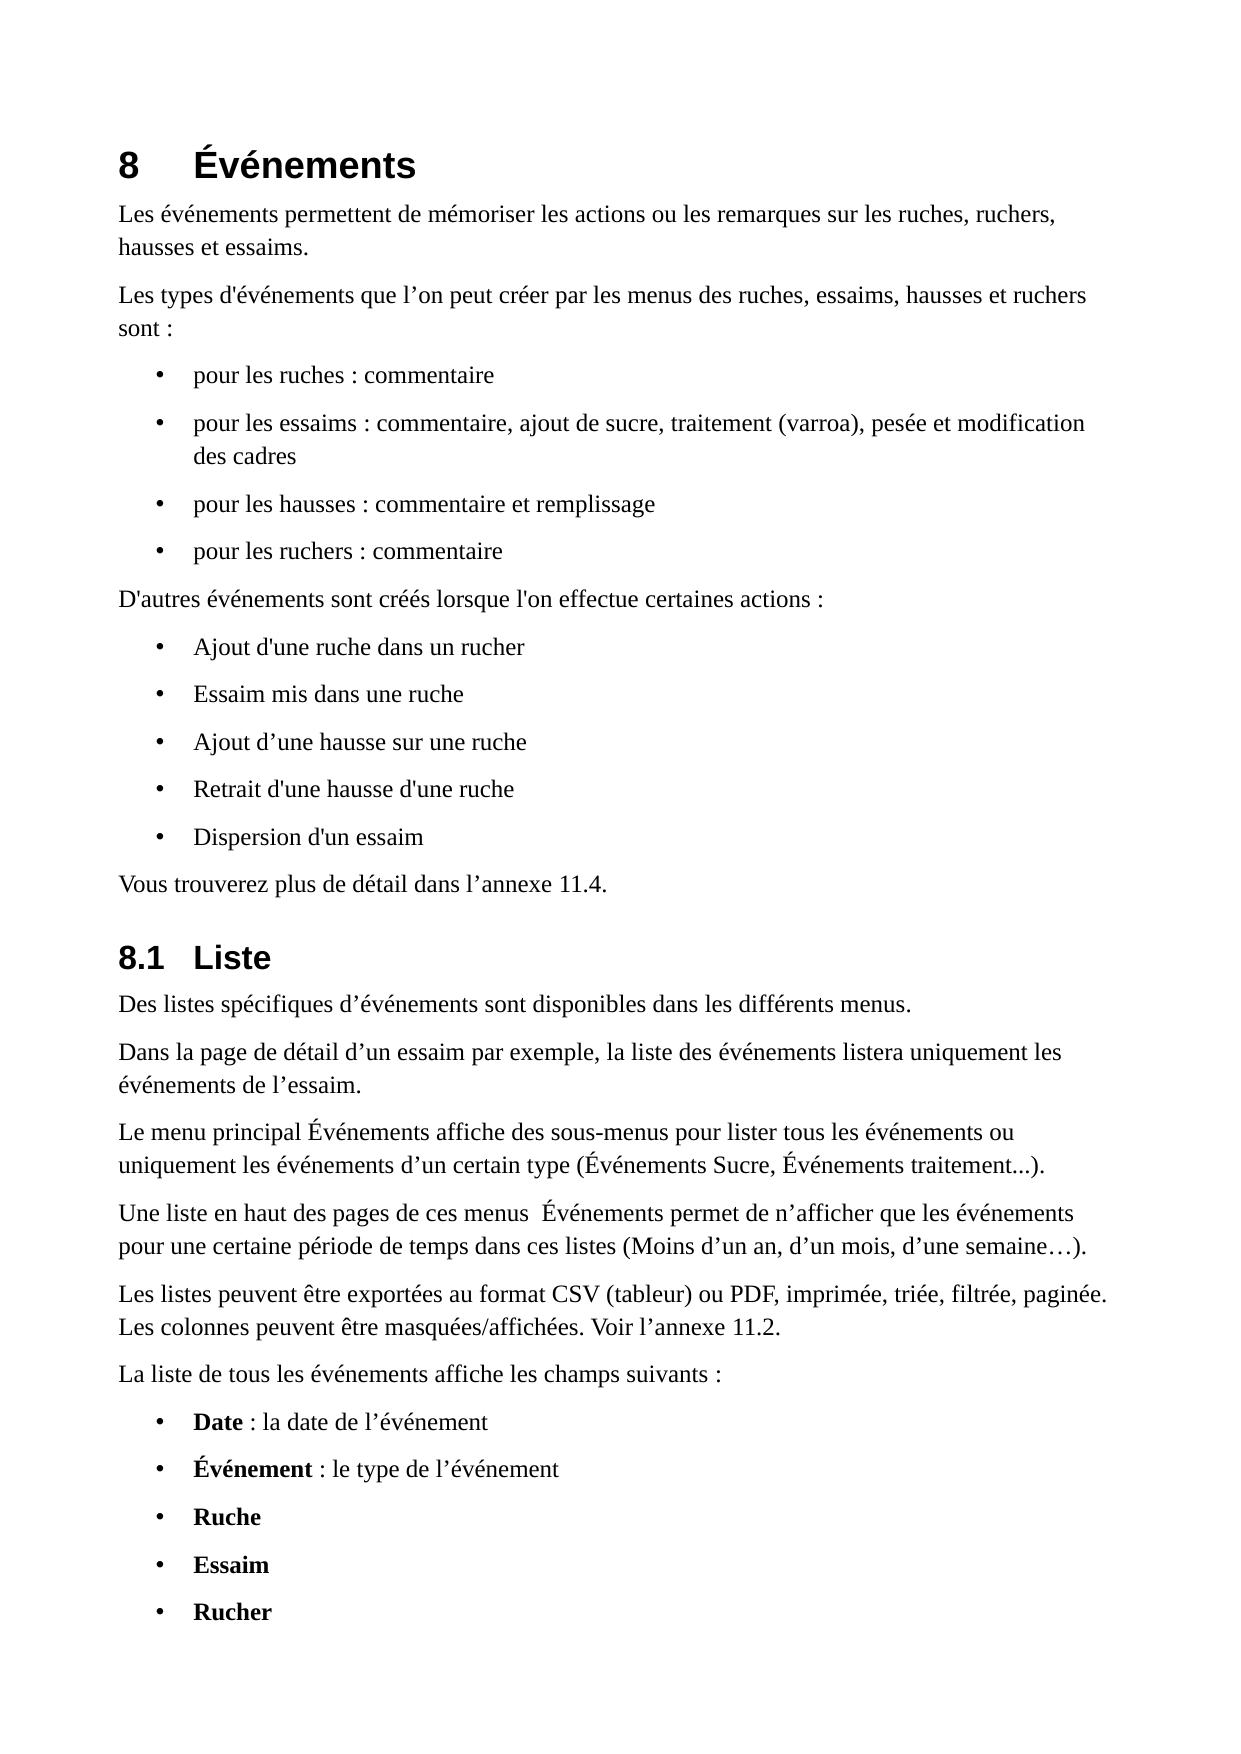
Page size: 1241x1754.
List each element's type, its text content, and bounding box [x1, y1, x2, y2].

text Les types d'événements que l’on peut créer par les menus des ruches, essaims, hausses et ruchers sont : [118, 280, 1122, 342]
list pour les essaims : commentaire, ajout de sucre, traitement (varroa), pesée et modification des cadres [156, 408, 1122, 470]
list Date : la date de l’événement [156, 1407, 1122, 1436]
list Essaim mis dans une ruche [156, 679, 1122, 708]
subtitle Liste [118, 938, 1122, 977]
text Le menu principal Événements affiche des sous-menus pour lister tous les événements ou uniquement les événements d’un certain type (Événements Sucre, Événements traitement...). [118, 1117, 1122, 1179]
text Vous trouverez plus de détail dans l’annexe 11.4. [118, 869, 1122, 898]
list Ajout d’une hausse sur une ruche [156, 727, 1122, 756]
list pour les hausses : commentaire et remplissage [156, 489, 1122, 517]
list Ruche [156, 1502, 1122, 1531]
list Essaim [156, 1550, 1122, 1578]
list Rucher [156, 1597, 1122, 1626]
text Des listes spécifiques d’événements sont disponibles dans les différents menus. [118, 989, 1122, 1018]
subtitle Événements [118, 143, 1122, 187]
list Événement : le type de l’événement [156, 1454, 1122, 1483]
list Ajout d'une ruche dans un rucher [156, 632, 1122, 660]
text La liste de tous les événements affiche les champs suivants : [118, 1359, 1122, 1388]
list pour les ruchers : commentaire [156, 536, 1122, 565]
text Les listes peuvent être exportées au format CSV (tableur) ou PDF, imprimée, triée, filtrée, paginée. Les colonnes peuvent être masquées/affichées. Voir l’annexe 11.2. [118, 1279, 1122, 1340]
list pour les ruches : commentaire [156, 361, 1122, 389]
list Retrait d'une hausse d'une ruche [156, 774, 1122, 803]
text Les événements permettent de mémoriser les actions ou les remarques sur les ruches, ruchers, hausses et essaims. [118, 199, 1122, 261]
text Une liste en haut des pages de ces menus Événements permet de n’afficher que les événements pour une certaine période de temps dans ces listes (Moins d’un an, d’un mois, d’une semaine…). [118, 1198, 1122, 1260]
list Dispersion d'un essaim [156, 822, 1122, 851]
text Dans la page de détail d’un essaim par exemple, la liste des événements listera uniquement les événements de l’essaim. [118, 1037, 1122, 1098]
text D'autres événements sont créés lorsque l'on effectue certaines actions : [118, 584, 1122, 613]
